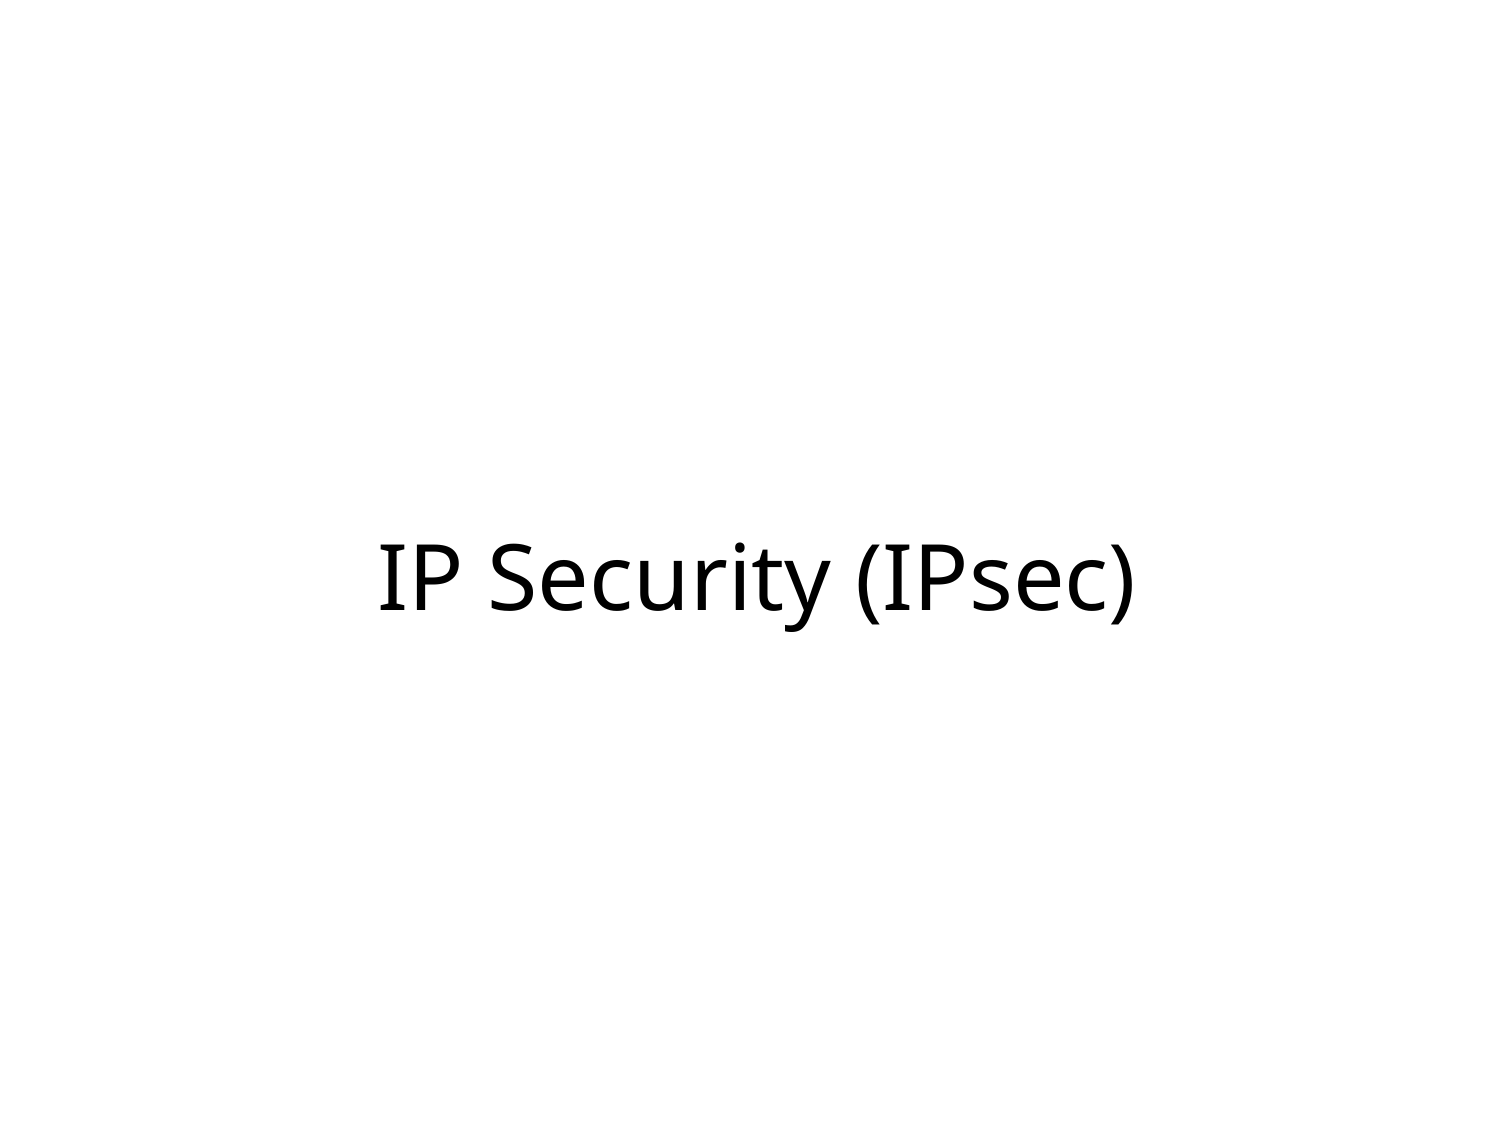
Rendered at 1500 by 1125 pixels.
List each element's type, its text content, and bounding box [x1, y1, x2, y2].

title IP Security (IPsec) [124, 484, 1391, 663]
